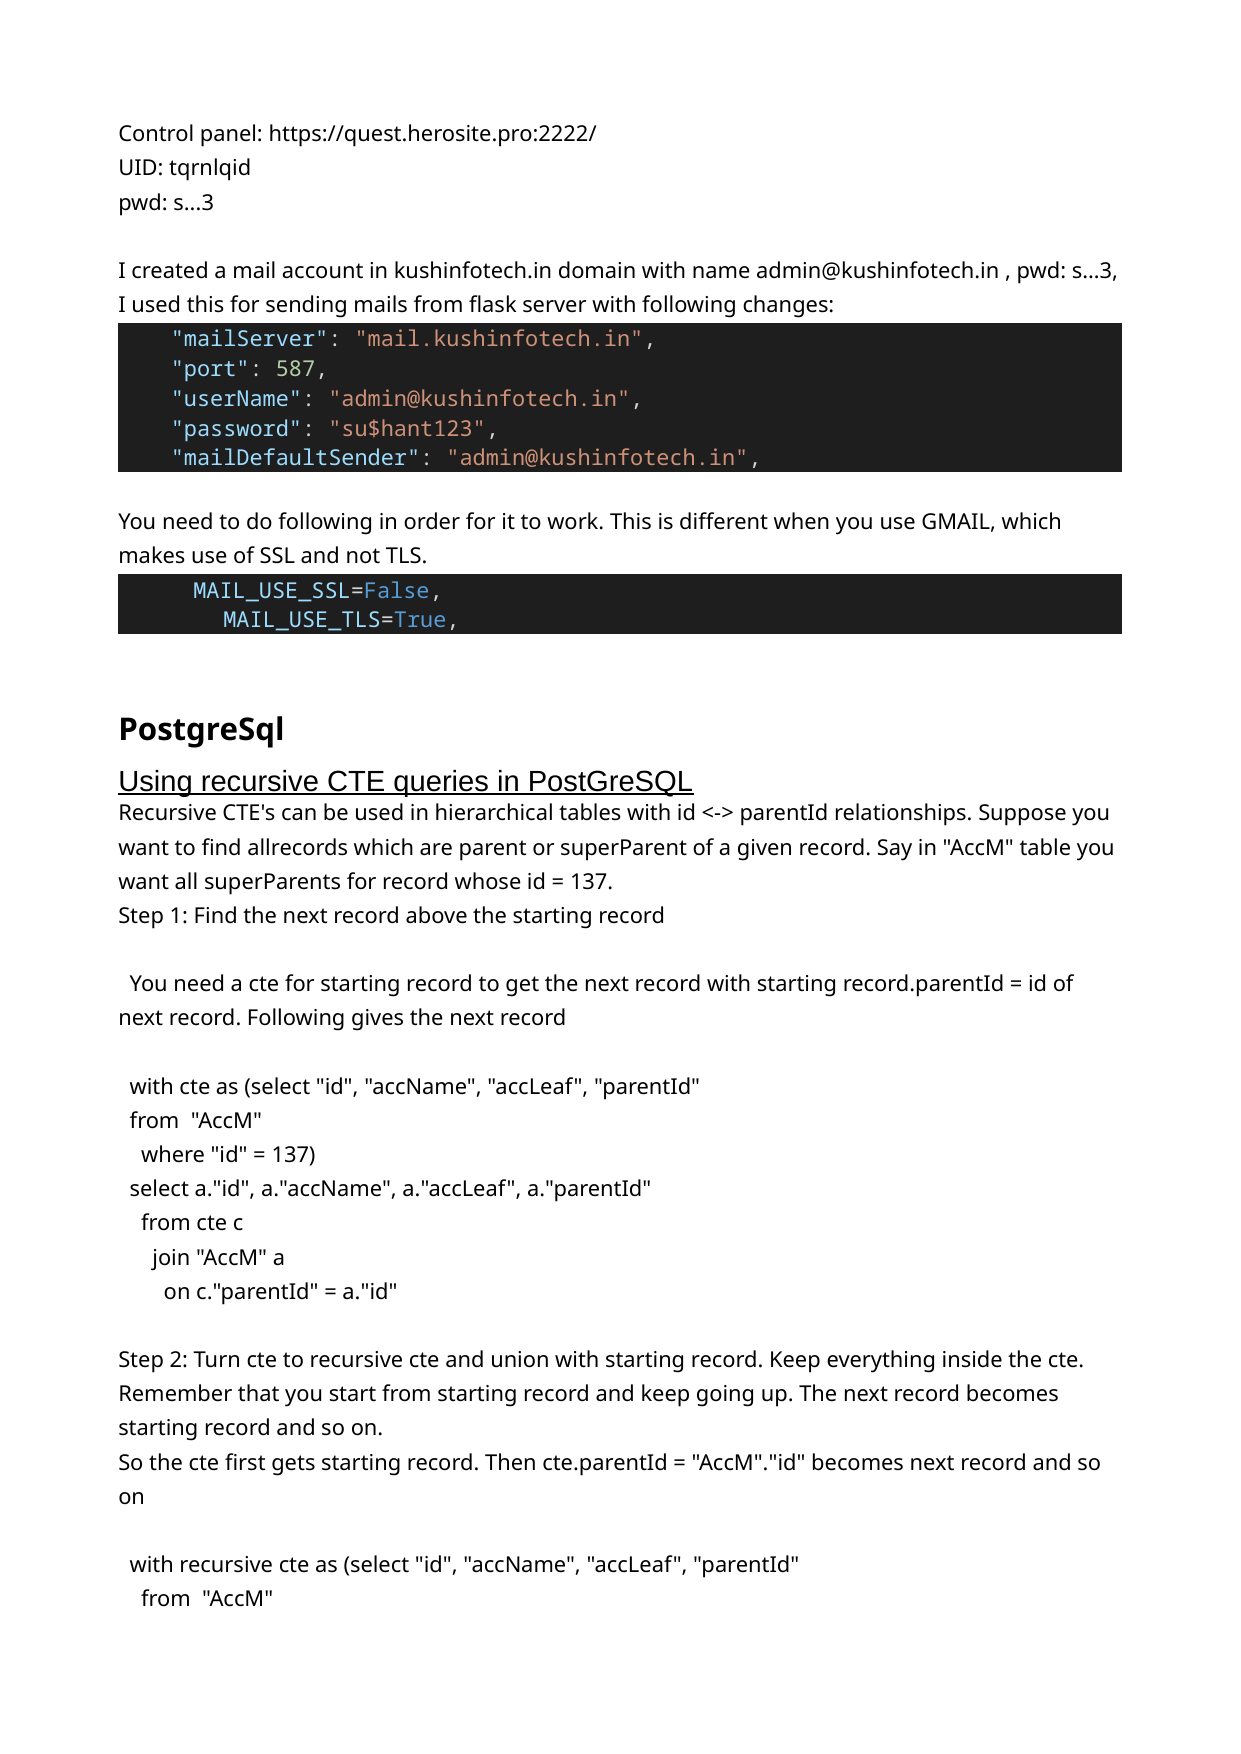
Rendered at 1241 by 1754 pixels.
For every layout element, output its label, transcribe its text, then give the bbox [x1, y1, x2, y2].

subtitle PostgreSql [118, 707, 1122, 749]
text "mailServer": "mail.kushinfotech.in", [118, 323, 1122, 353]
text join "AccM" a [118, 1242, 1122, 1271]
text Control panel: https://quest.herosite.pro:2222/ [118, 118, 1122, 148]
text select a."id", a."accName", a."accLeaf", a."parentId" [118, 1173, 1122, 1203]
text where "id" = 137) [118, 1139, 1122, 1169]
text MAIL_USE_SSL=False, [118, 574, 1122, 604]
text with recursive cte as (select "id", "accName", "accLeaf", "parentId" [118, 1549, 1122, 1579]
text So the cte first gets starting record. Then cte.parentId = "AccM"."id" becomes next record and so on [118, 1447, 1122, 1511]
text Recursive CTE's can be used in hierarchical tables with id <-> parentId relationships. Suppose you want to find allrecords which are parent or superParent of a given record. Say in "AccM" table you want all superParents for record whose id = 137. [118, 797, 1122, 896]
text "port": 587, [118, 353, 1122, 383]
text UID: tqrnlqid [118, 152, 1122, 182]
text "mailDefaultSender": "admin@kushinfotech.in", [118, 442, 1122, 472]
text You need a cte for starting record to get the next record with starting record.parentId = id of next record. Following gives the next record [118, 968, 1122, 1032]
text I created a mail account in kushinfotech.in domain with name admin@kushinfotech.in , pwd: s…3, I used this for sending mails from flask server with following changes: [118, 255, 1122, 319]
text from "AccM" [118, 1583, 1122, 1613]
text from cte c [118, 1207, 1122, 1237]
text MAIL_USE_TLS=True, [118, 604, 1122, 634]
text on c."parentId" = a."id" [118, 1276, 1122, 1306]
text with cte as (select "id", "accName", "accLeaf", "parentId" [118, 1071, 1122, 1101]
subtitle Using recursive CTE queries in PostGreSQL [118, 764, 1122, 797]
text Step 2: Turn cte to recursive cte and union with starting record. Keep everything inside the cte. Remember that you start from starting record and keep going up. The next record becomes starting record and so on. [118, 1344, 1122, 1442]
text from "AccM" [118, 1105, 1122, 1135]
text "password": "su$hant123", [118, 412, 1122, 442]
text Step 1: Find the next record above the starting record [118, 900, 1122, 930]
text You need to do following in order for it to work. This is different when you use GMAIL, which makes use of SSL and not TLS. [118, 506, 1122, 570]
text "userName": "admin@kushinfotech.in", [118, 383, 1122, 412]
text pwd: s...3 [118, 186, 1122, 216]
